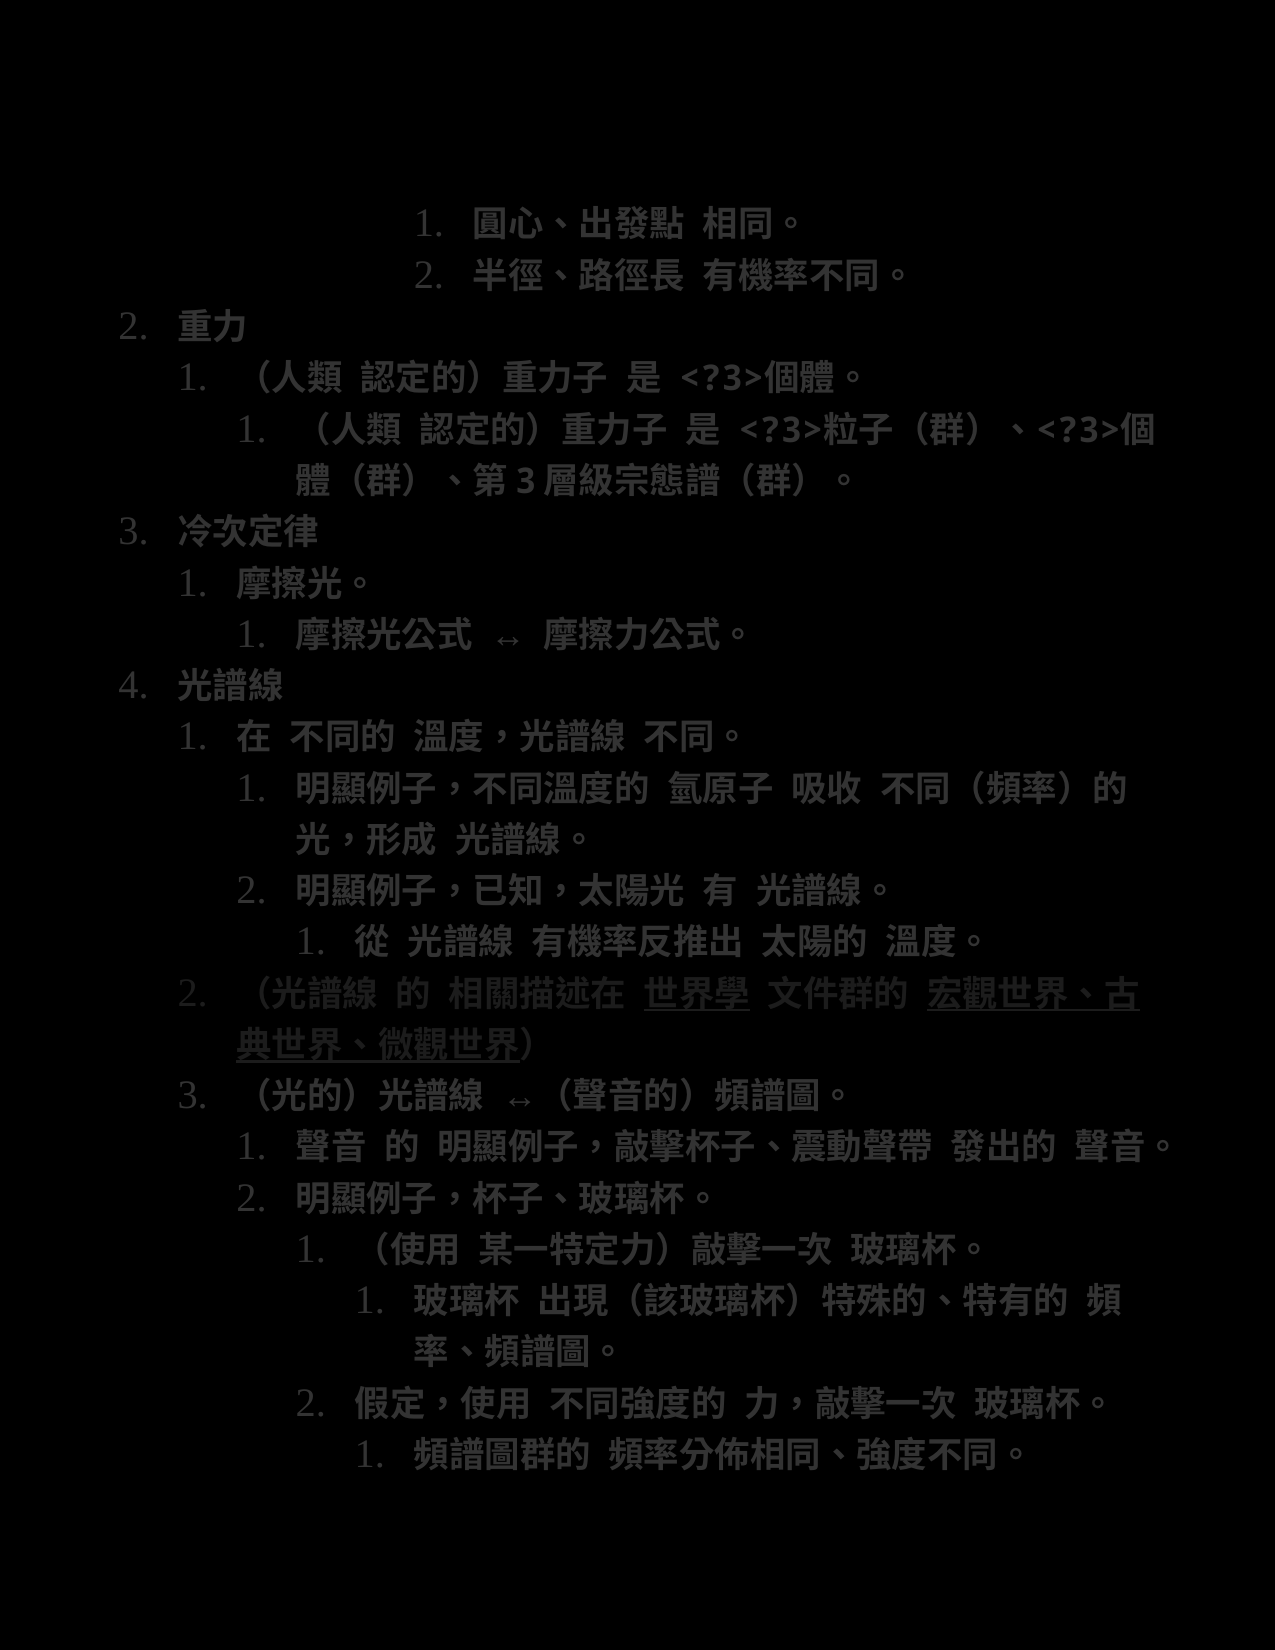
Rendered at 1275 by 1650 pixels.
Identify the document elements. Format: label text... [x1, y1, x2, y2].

list 明顯例子，杯子、玻璃杯。 [236, 1170, 1157, 1221]
list （使用 某一特定力）敲擊一次 玻璃杯。 [295, 1221, 1157, 1272]
list 冷次定律 [118, 504, 1157, 555]
list 圓心、出發點 相同。 [413, 196, 1157, 247]
list （光的）光譜線 ↔（聲音的）頻譜圖。 [177, 1067, 1157, 1119]
list 明顯例子，不同溫度的 氫原子 吸收 不同（頻率）的 光，形成 光譜線。 [236, 760, 1157, 862]
list 頻譜圖群的 頻率分佈相同、強度不同。 [354, 1426, 1157, 1477]
list 玻璃杯 出現（該玻璃杯）特殊的、特有的 頻率、頻譜圖。 [354, 1272, 1157, 1375]
list （人類 認定的）重力子 是 <?3>粒子（群）、<?3>個體（群）、第3層級宗態譜（群）。 [236, 401, 1157, 504]
list 聲音 的 明顯例子，敲擊杯子、震動聲帶 發出的 聲音。 [236, 1119, 1157, 1170]
list 摩擦光公式 ↔ 摩擦力公式。 [236, 606, 1157, 657]
list 半徑、路徑長 有機率不同。 [413, 247, 1157, 298]
list 在 不同的 溫度，光譜線 不同。 [177, 709, 1157, 760]
list 重力 [118, 298, 1157, 349]
list （人類 認定的）重力子 是 <?3>個體。 [177, 349, 1157, 401]
list 假定，使用 不同強度的 力，敲擊一次 玻璃杯。 [295, 1375, 1157, 1426]
list 從 光譜線 有機率反推出 太陽的 溫度。 [295, 914, 1157, 965]
list 明顯例子，已知，太陽光 有 光譜線。 [236, 862, 1157, 914]
list 光譜線 [118, 657, 1157, 709]
list （光譜線 的 相關描述在 世界學 文件群的 宏觀世界、古典世界、微觀世界） [177, 965, 1157, 1067]
list 摩擦光。 [177, 555, 1157, 606]
